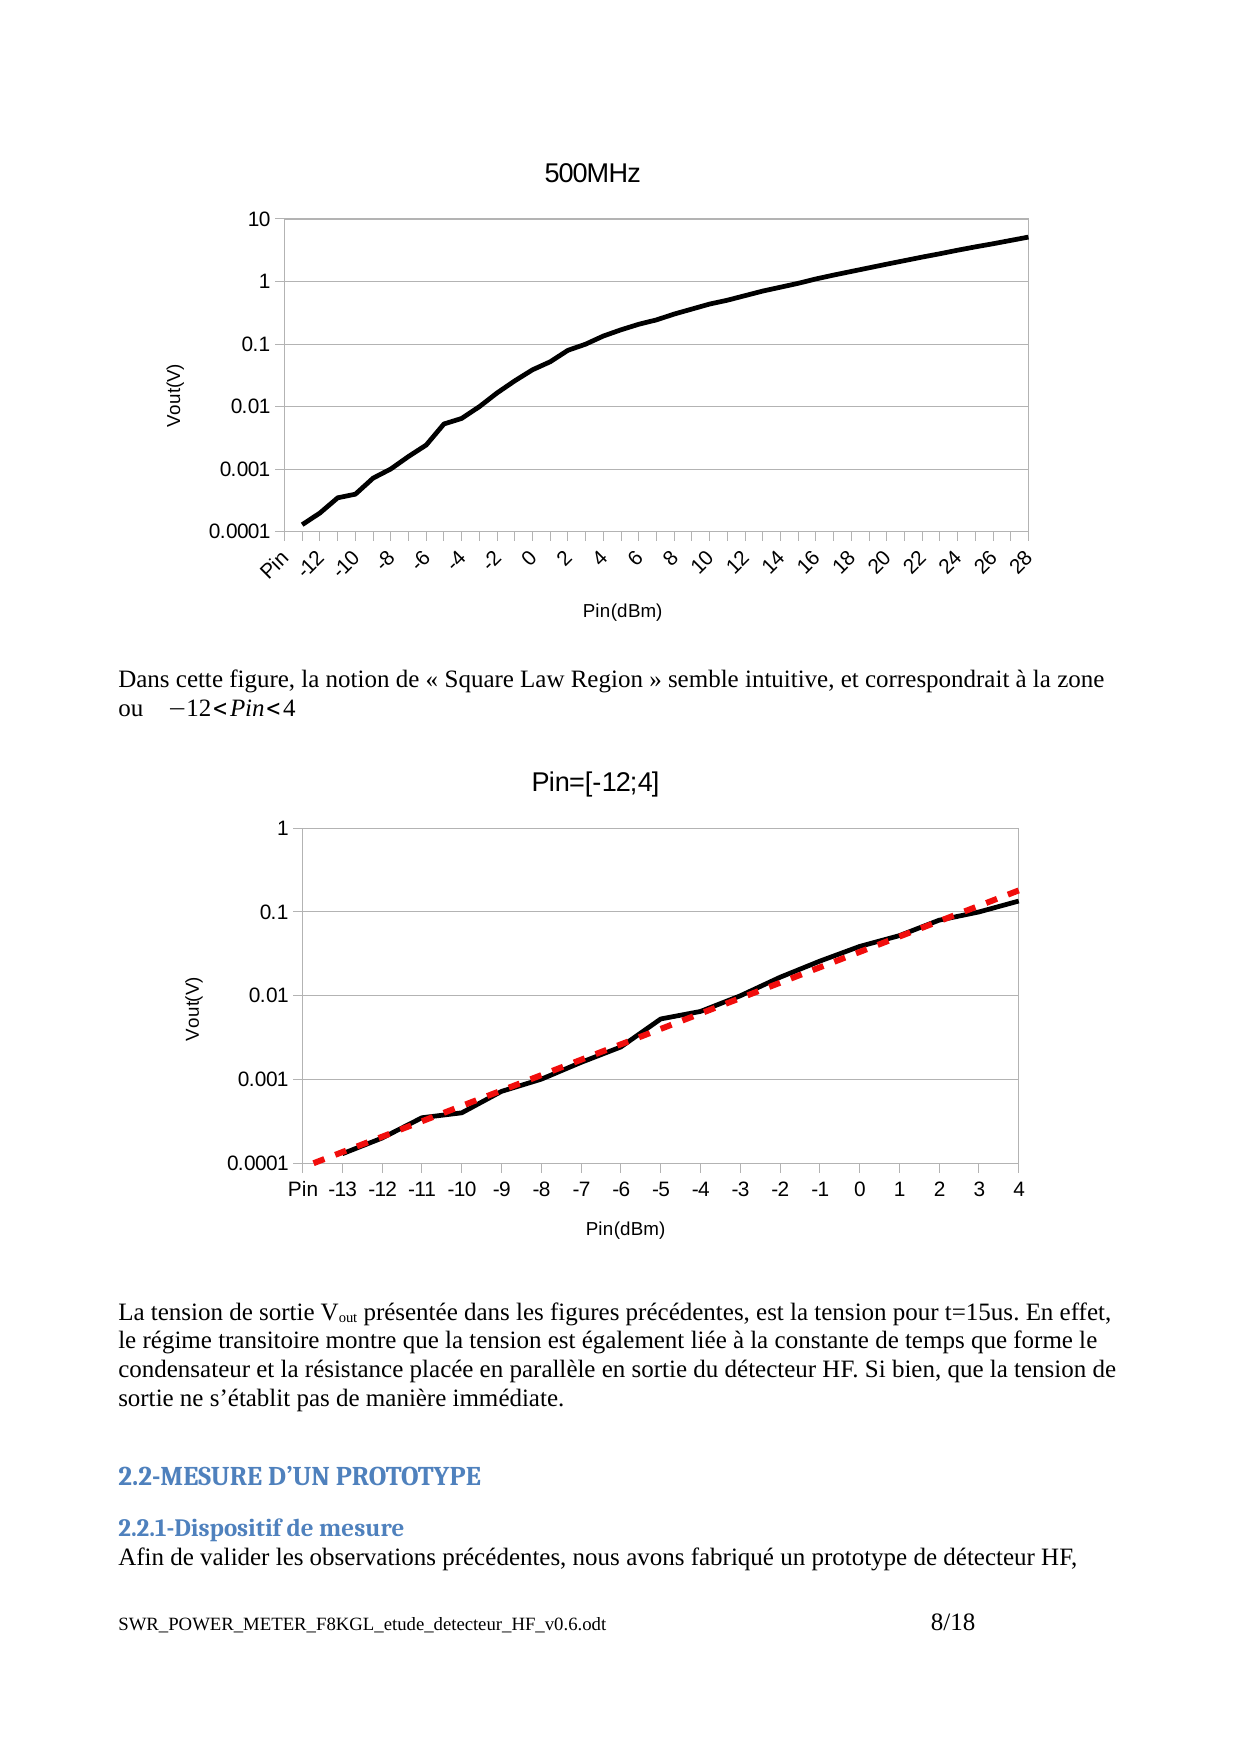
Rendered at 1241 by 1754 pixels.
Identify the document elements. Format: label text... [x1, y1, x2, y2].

text Afin de valider les observations précédentes, nous avons fabriqué un prototype de détecteur HF, [118, 1542, 1122, 1571]
text Dans cette figure, la notion de « Square Law Region » semble intuitive, et correspondrait à la zone ou [118, 664, 1122, 722]
subtitle 2.2-MESURE D’UN PROTOTYPE [118, 1461, 1122, 1493]
subtitle 2.2.1-Dispositif de mesure [118, 1513, 1122, 1542]
text La tension de sortie Vout présentée dans les figures précédentes, est la tension pour t=15us. En effet, le régime transitoire montre que la tension est également liée à la constante de temps que forme le condensateur et la résistance placée en parallèle en sortie du détecteur HF. Si bien, que la tension de sortie ne s’établit pas de manière immédiate. [118, 1297, 1122, 1412]
